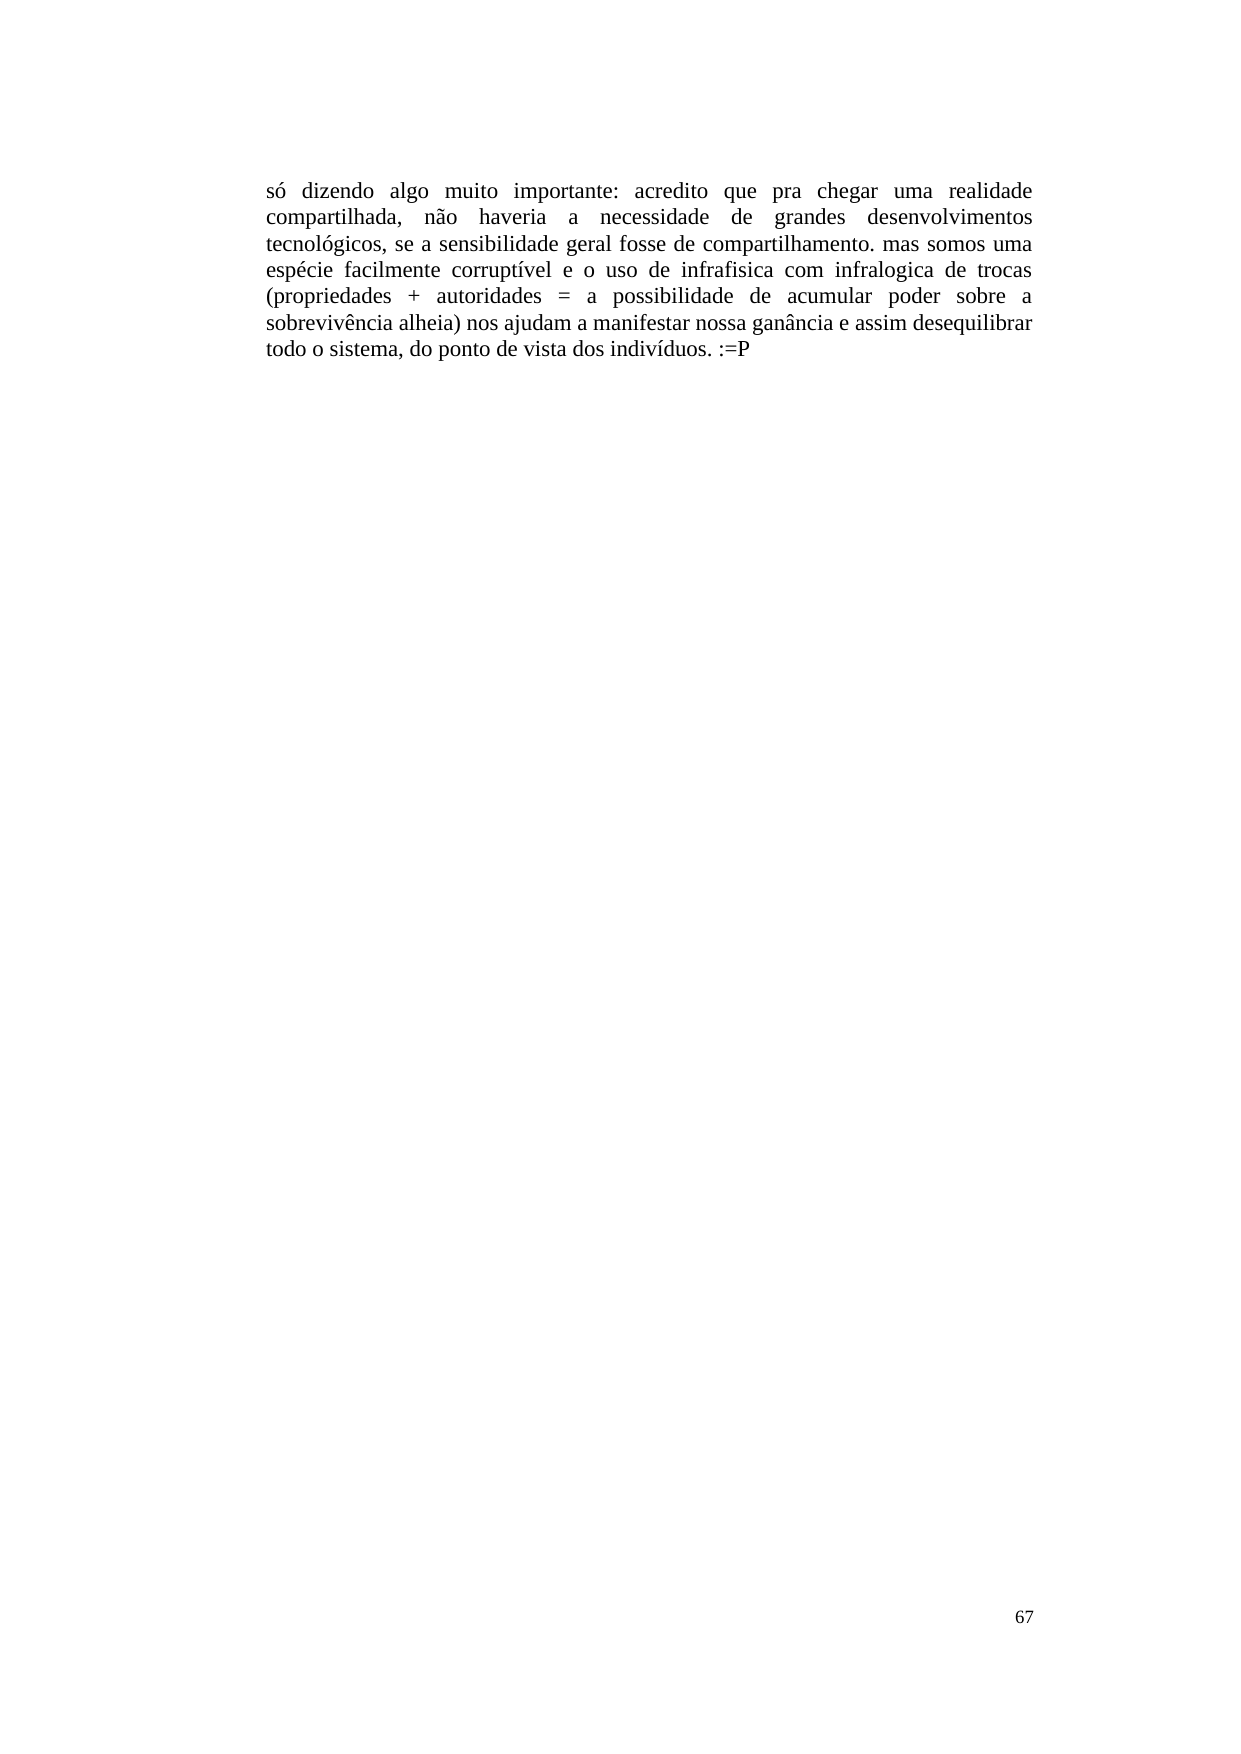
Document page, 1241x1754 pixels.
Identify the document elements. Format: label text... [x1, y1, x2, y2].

text só dizendo algo muito importante: acredito que pra chegar uma realidade compartilhada, não haveria a necessidade de grandes desenvolvimentos tecnológicos, se a sensibilidade geral fosse de compartilhamento. mas somos uma espécie facilmente corruptível e o uso de infrafisica com infralogica de trocas (propriedades + autoridades = a possibilidade de acumular poder sobre a sobrevivência alheia) nos ajudam a manifestar nossa ganância e assim desequilibrar todo o sistema, do ponto de vista dos indivíduos. :=P [266, 177, 1033, 362]
